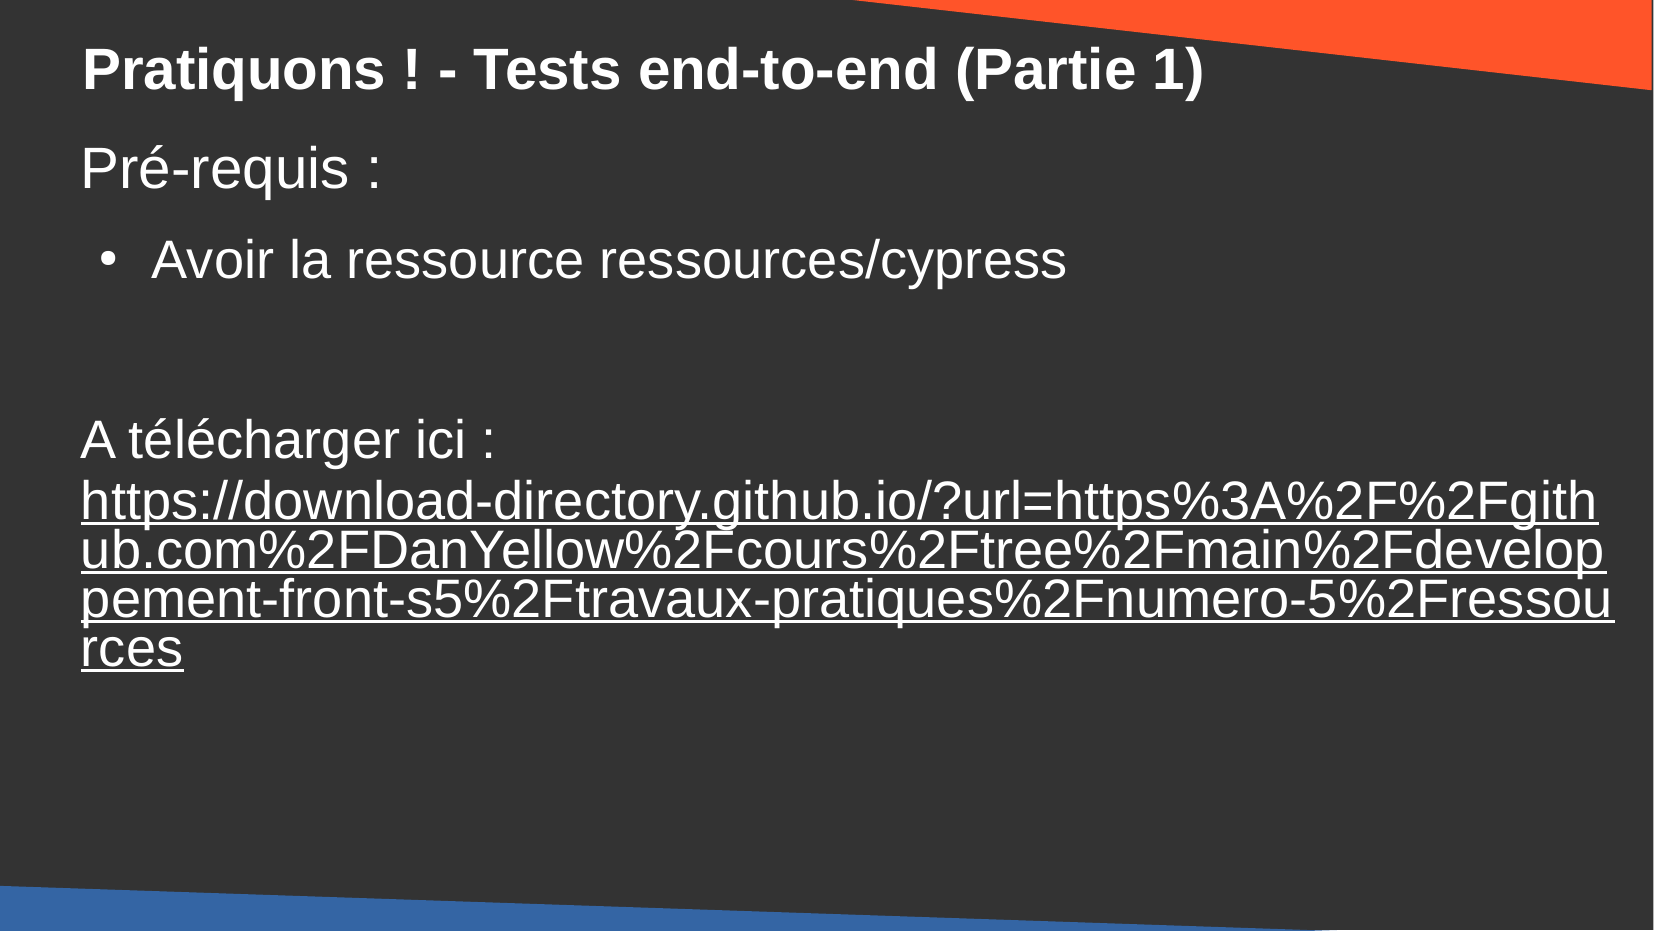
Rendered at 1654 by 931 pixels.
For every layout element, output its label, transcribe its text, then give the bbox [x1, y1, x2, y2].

text_box [0, 885, 1337, 931]
title Pratiquons ! - Tests end-to-end (Partie 1) [82, 37, 1571, 114]
list Pré-requis : Avoir la ressource ressources/cypress A télécharger ici : https://download-directory.github.io/?url=https%3A%2F%2Fgithub.com%2FDanYellow%2Fcours%2Ftree%2Fmain%2Fdeveloppement-front-s5%2Ftravaux-pratiques%2Fnumero-5%2Fressources [80, 135, 1620, 721]
text_box [852, 0, 1652, 91]
